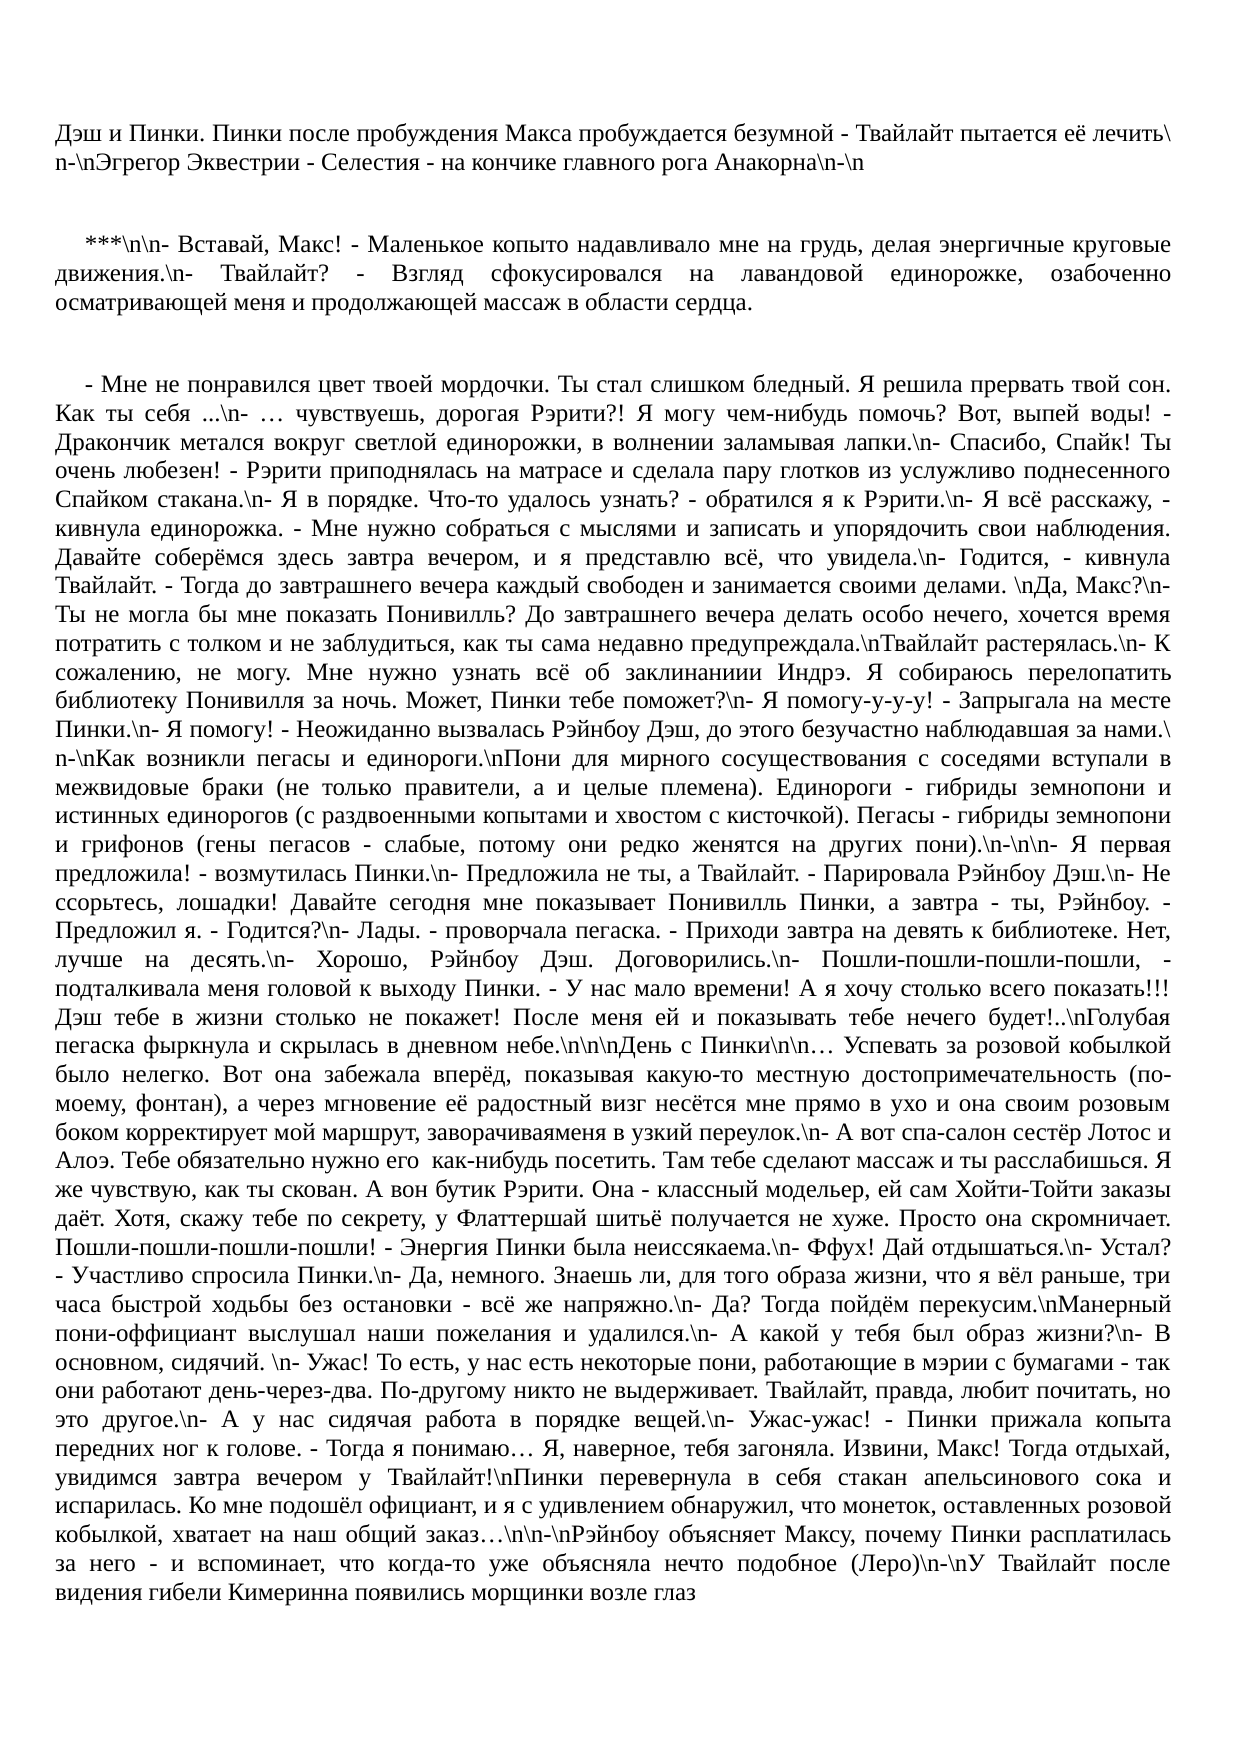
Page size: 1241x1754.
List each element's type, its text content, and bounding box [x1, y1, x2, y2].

text ***\n\n- Вставай, Макс! - Маленькое копыто надавливало мне на грудь, делая энергичные круговые движения.\n- Твайлайт? - Взгляд сфокусировался на лавандовой единорожке, озабоченно осматривающей меня и продолжающей массаж в области сердца. [55, 229, 1172, 316]
text Дэш и Пинки. Пинки после пробуждения Макса пробуждается безумной - Твайлайт пытается её лечить\n-\nЭгрегор Эквестрии - Селестия - на кончике главного рога Анакорна\n-\n [55, 118, 1172, 176]
text - Мне не понравился цвет твоей мордочки. Ты стал слишком бледный. Я решила прервать твой сон. Как ты себя ...\n- … чувствуешь, дорогая Рэрити?! Я могу чем-нибудь помочь? Вот, выпей воды! - Дракончик метался вокруг светлой единорожки, в волнении заламывая лапки.\n- Спасибо, Спайк! Ты очень любезен! - Рэрити приподнялась на матрасе и сделала пару глотков из услужливо поднесенного Спайком стакана.\n- Я в порядке. Что-то удалось узнать? - обратился я к Рэрити.\n- Я всё расскажу, - кивнула единорожка. - Мне нужно собраться с мыслями и записать и упорядочить свои наблюдения. Давайте соберёмся здесь завтра вечером, и я представлю всё, что увидела.\n- Годится, - кивнула Твайлайт. - Тогда до завтрашнего вечера каждый свободен и занимается своими делами. \nДа, Макс?\n- Ты не могла бы мне показать Понивилль? До завтрашнего вечера делать особо нечего, хочется время потратить с толком и не заблудиться, как ты сама недавно предупреждала.\nТвайлайт растерялась.\n- К сожалению, не могу. Мне нужно узнать всё об заклинаниии Индрэ. Я собираюсь перелопатить библиотеку Понивилля за ночь. Может, Пинки тебе поможет?\n- Я помогу-у-у-у! - Запрыгала на месте Пинки.\n- Я помогу! - Неожиданно вызвалась Рэйнбоу Дэш, до этого безучастно наблюдавшая за нами.\n-\nКак возникли пегасы и единороги.\nПони для мирного сосуществования с соседями вступали в межвидовые браки (не только правители, а и целые племена). Единороги - гибриды земнопони и истинных единорогов (с раздвоенными копытами и хвостом с кисточкой). Пегасы - гибриды земнопони и грифонов (гены пегасов - слабые, потому они редко женятся на других пони).\n-\n\n- Я первая предложила! - возмутилась Пинки.\n- Предложила не ты, а Твайлайт. - Парировала Рэйнбоу Дэш.\n- Не ссорьтесь, лошадки! Давайте сегодня мне показывает Понивилль Пинки, а завтра - ты, Рэйнбоу. - Предложил я. - Годится?\n- Лады. - проворчала пегаска. - Приходи завтра на девять к библиотеке. Нет, лучше на десять.\n- Хорошо, Рэйнбоу Дэш. Договорились.\n- Пошли-пошли-пошли-пошли, - подталкивала меня головой к выходу Пинки. - У нас мало времени! А я хочу столько всего показать!!! Дэш тебе в жизни столько не покажет! После меня ей и показывать тебе нечего будет!..\nГолубая пегаска фыркнула и скрылась в дневном небе.\n\n\nДень с Пинки\n\n… Успевать за розовой кобылкой было нелегко. Вот она забежала вперёд, показывая какую-то местную достопримечательность (по-моему, фонтан), а через мгновение её радостный визг несётся мне прямо в ухо и она своим розовым боком корректирует мой маршрут, заворачиваяменя в узкий переулок.\n- А вот спа-салон сестёр Лотос и Алоэ. Тебе обязательно нужно его как-нибудь посетить. Там тебе сделают массаж и ты расслабишься. Я же чувствую, как ты скован. А вон бутик Рэрити. Она - классный модельер, ей сам Хойти-Тойти заказы даёт. Хотя, скажу тебе по секрету, у Флаттершай шитьё получается не хуже. Просто она скромничает. Пошли-пошли-пошли-пошли! - Энергия Пинки была неиссякаема.\n- Ффух! Дай отдышаться.\n- Устал? - Участливо спросила Пинки.\n- Да, немного. Знаешь ли, для того образа жизни, что я вёл раньше, три часа быстрой ходьбы без остановки - всё же напряжно.\n- Да? Тогда пойдём перекусим.\nМанерный пони-оффициант выслушал наши пожелания и удалился.\n- А какой у тебя был образ жизни?\n- В основном, сидячий. \n- Ужас! То есть, у нас есть некоторые пони, работающие в мэрии с бумагами - так они работают день-через-два. По-другому никто не выдерживает. Твайлайт, правда, любит почитать, но это другое.\n- А у нас сидячая работа в порядке вещей.\n- Ужас-ужас! - Пинки прижала копыта передних ног к голове. - Тогда я понимаю… Я, наверное, тебя загоняла. Извини, Макс! Тогда отдыхай, увидимся завтра вечером у Твайлайт!\nПинки перевернула в себя стакан апельсинового сока и испарилась. Ко мне подошёл официант, и я с удивлением обнаружил, что монеток, оставленных розовой кобылкой, хватает на наш общий заказ…\n\n-\nРэйнбоу объясняет Максу, почему Пинки расплатилась за него - и вспоминает, что когда-то уже объясняла нечто подобное (Леро)\n-\nУ Твайлайт после видения гибели Кимеринна появились морщинки возле глаз [55, 369, 1172, 1606]
